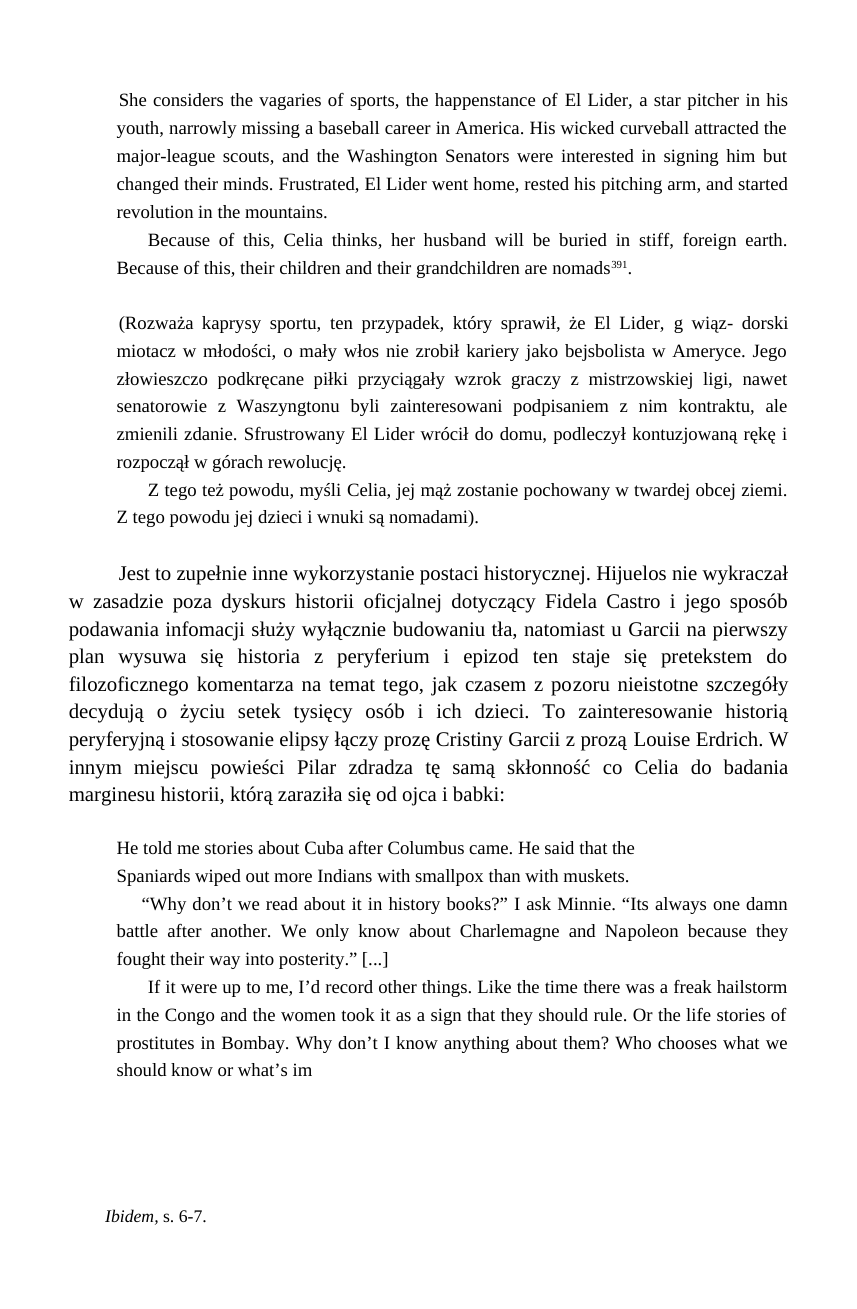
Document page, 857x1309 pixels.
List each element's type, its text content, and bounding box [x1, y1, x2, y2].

text He told me stories about Cuba after Columbus came. He said that the [68, 837, 788, 858]
text Spaniards wiped out more Indians with smallpox than with muskets. [68, 865, 788, 886]
text If it were up to me, I’d record other things. Like the time there was a freak hailstorm in the Congo and the women took it as a sign that they should rule. Or the life stories of prostitutes in Bombay. Why don’t I know anything about them? Who chooses what we should know or what’s im­ [116, 976, 788, 1081]
text Z tego też powodu, myśli Celia, jej mąż zostanie pochowany w twardej obcej ziemi. Z tego powodu jej dzieci i wnuki są nomadami). [116, 479, 788, 528]
text (Rozważa kaprysy sportu, ten przypadek, który sprawił, że El Lider, g wiąz- dorski miotacz w młodości, o mały włos nie zrobił kariery jako bejsbolista w Ameryce. Jego złowieszczo podkręcane piłki przyciągały wzrok graczy z mistrzowskiej ligi, nawet senatorowie z Waszyngtonu byli zainteresowani podpisaniem z nim kontraktu, ale zmienili zdanie. Sfrustrowany El Lider wrócił do domu, podleczył kontuzjowaną rękę i rozpoczął w górach rewo­lucję. [116, 312, 788, 472]
text She considers the vagaries of sports, the happenstance of El Lider, a star pitcher in his youth, narrowly missing a baseball career in America. His wicked curveball attracted the major-league scouts, and the Washington Senators were interested in signing him but changed their minds. Frustrat­ed, El Lider went home, rested his pitching arm, and started revolution in the mountains. [116, 88, 788, 222]
text Ibidem, s. 6-7. [105, 1206, 214, 1226]
text “Why don’t we read about it in history books?” I ask Minnie. “Its always one damn battle after another. We only know about Charlemagne and Na­poleon because they fought their way into posterity.” [...] [116, 892, 788, 970]
text Because of this, Celia thinks, her husband will be buried in stiff, foreign earth. Because of this, their children and their grandchildren are nomads391. [116, 229, 788, 278]
text Jest to zupełnie inne wykorzystanie postaci historycznej. Hijuelos nie wykraczał w zasadzie poza dyskurs historii oficjalnej dotyczący Fidela Castro i jego sposób podawania infomacji służy wyłącznie budowaniu tła, natomiast u Garcii na pierwszy plan wysuwa się historia z peryferium i epizod ten staje się pretekstem do filozoficznego komentarza na temat tego, jak czasem z po­zoru nieistotne szczegóły decydują o życiu setek tysięcy osób i ich dzieci. To zainteresowanie historią peryferyjną i stosowanie elipsy łączy prozę Cristiny Garcii z prozą Louise Erdrich. W innym miejscu powieści Pilar zdradza tę samą skłonność co Celia do badania marginesu historii, którą zaraziła się od ojca i babki: [68, 561, 788, 806]
